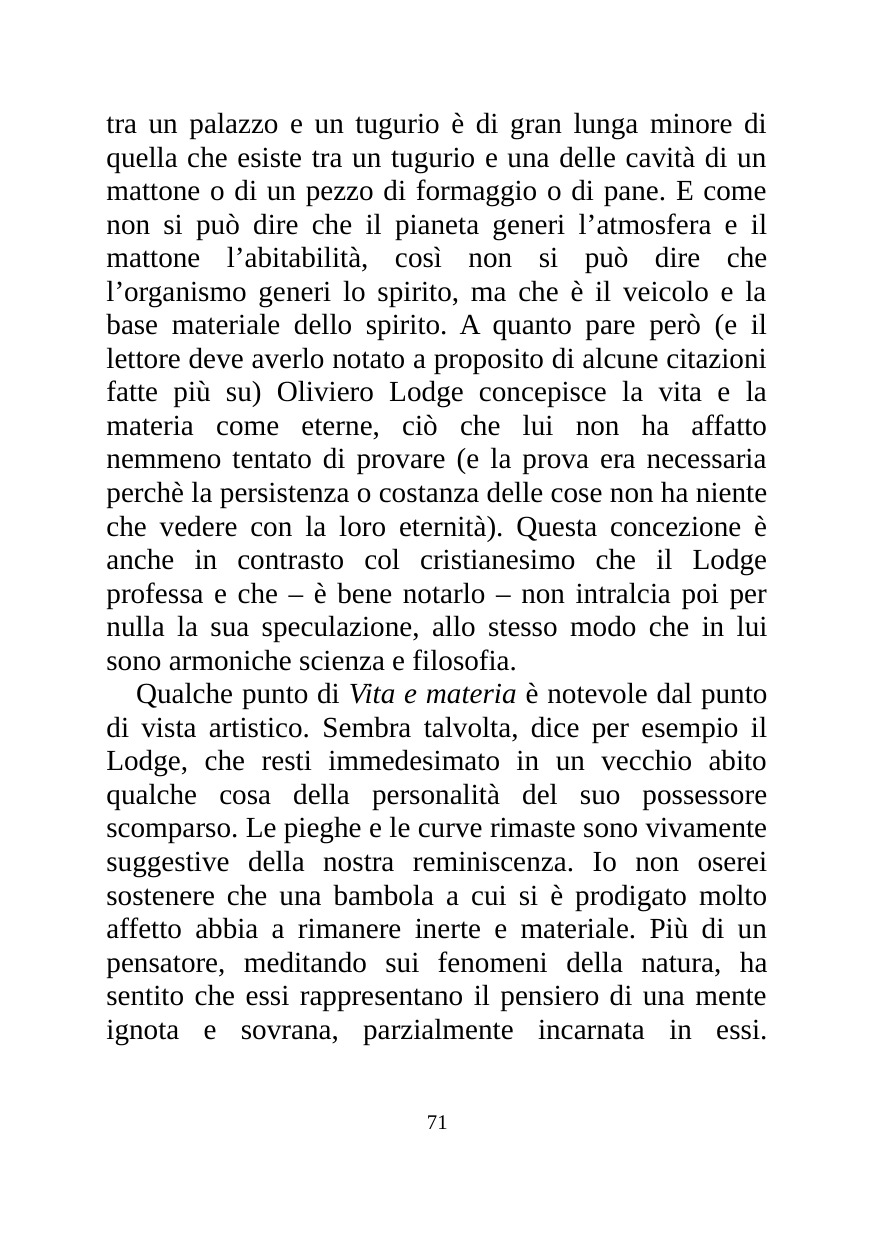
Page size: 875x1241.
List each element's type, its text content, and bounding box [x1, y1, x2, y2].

text Qualche punto di Vita e materia è notevole dal punto di vista artistico. Sembra talvolta, dice per esempio il Lodge, che resti immedesimato in un vecchio abito qualche cosa della personalità del suo possessore scomparso. Le pieghe e le curve rimaste sono vivamente suggestive della nostra reminiscenza. Io non oserei sostenere che una bambola a cui si è prodigato molto affetto abbia a rimanere inerte e materiale. Più di un pensatore, meditando sui fenomeni della natura, ha sentito che essi rappresentano il pensiero di una mente ignota e sovrana, parzialmente incarnata in essi. [106, 676, 768, 1045]
text tra un palazzo e un tugurio è di gran lunga minore di quella che esiste tra un tugurio e una delle cavità di un mattone o di un pezzo di formaggio o di pane. E come non si può dire che il pianeta generi l’atmosfera e il mattone l’abitabilità, così non si può dire che l’organismo generi lo spirito, ma che è il veicolo e la base materiale dello spirito. A quanto pare però (e il lettore deve averlo notato a proposito di alcune citazioni fatte più su) Oliviero Lodge concepisce la vita e la materia come eterne, ciò che lui non ha affatto nemmeno tentato di provare (e la prova era necessaria perchè la persistenza o costanza delle cose non ha niente che vedere con la loro eternità). Questa concezione è anche in contrasto col cristianesimo che il Lodge professa e che – è bene notarlo – non intralcia poi per nulla la sua speculazione, allo stesso modo che in lui sono armoniche scienza e filosofia. [106, 106, 768, 676]
